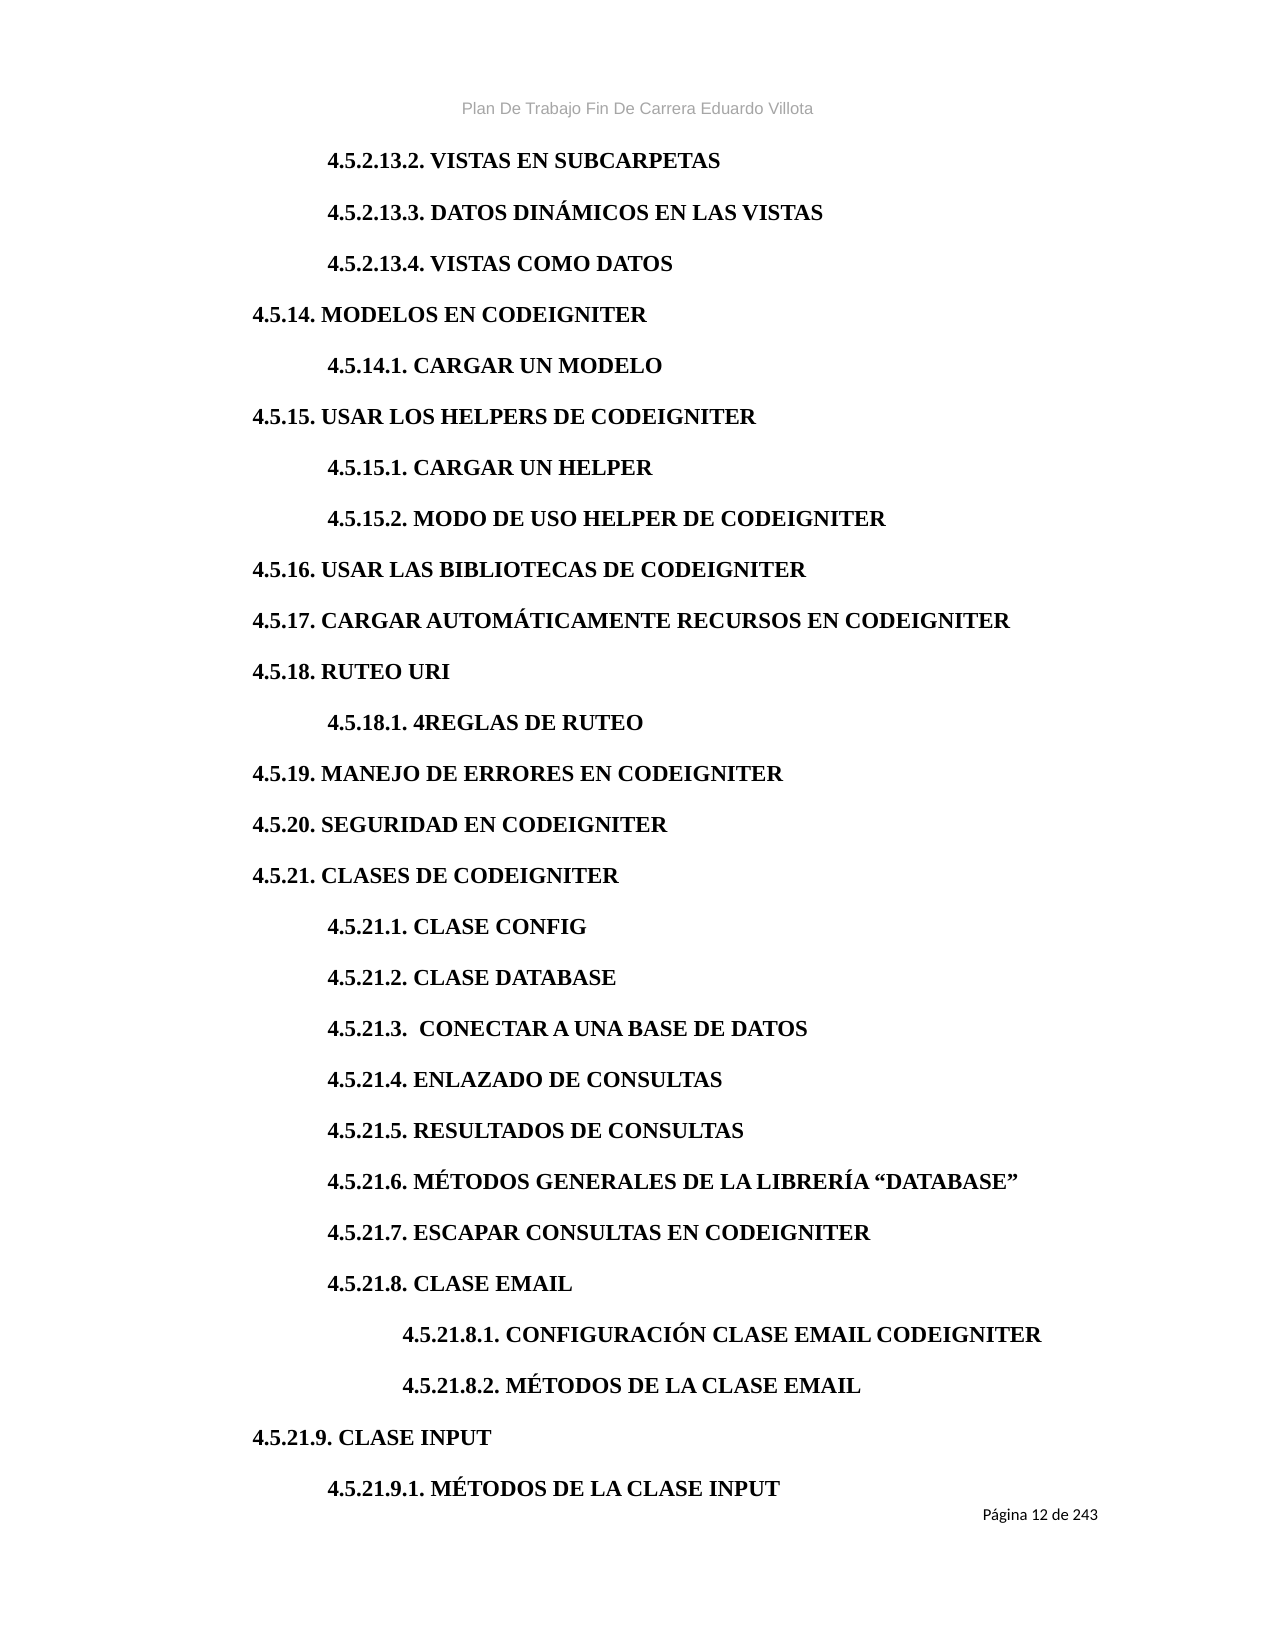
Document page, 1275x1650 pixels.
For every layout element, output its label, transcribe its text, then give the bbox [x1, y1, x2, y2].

text 4.5.14. MODELOS EN CODEIGNITER [177, 301, 1098, 327]
text 4.5.21.8. CLASE EMAIL [177, 1271, 1098, 1297]
text 4.5.20. SEGURIDAD EN CODEIGNITER [177, 811, 1098, 837]
text 4.5.21.3. CONECTAR A UNA BASE DE DATOS [177, 1015, 1098, 1042]
text 4.5.21.7. ESCAPAR CONSULTAS EN CODEIGNITER [177, 1219, 1098, 1246]
text 4.5.17. CARGAR AUTOMÁTICAMENTE RECURSOS EN CODEIGNITER [177, 607, 1098, 633]
text 4.5.18.1. 4REGLAS DE RUTEO [177, 709, 1098, 735]
text 4.5.21.4. ENLAZADO DE CONSULTAS [177, 1066, 1098, 1093]
text 4.5.18. RUTEO URI [177, 658, 1098, 684]
text 4.5.21.8.1. CONFIGURACIÓN CLASE EMAIL CODEIGNITER [177, 1322, 1098, 1348]
text 4.5.16. USAR LAS BIBLIOTECAS DE CODEIGNITER [177, 556, 1098, 582]
text 4.5.21.8.2. MÉTODOS DE LA CLASE EMAIL [177, 1373, 1098, 1399]
text 4.5.19. MANEJO DE ERRORES EN CODEIGNITER [177, 760, 1098, 786]
text 4.5.2.13.4. VISTAS COMO DATOS [177, 250, 1098, 276]
text 4.5.21.5. RESULTADOS DE CONSULTAS [177, 1117, 1098, 1144]
text 4.5.21.9. CLASE INPUT [177, 1424, 1098, 1450]
text 4.5.21.9.1. MÉTODOS DE LA CLASE INPUT [177, 1475, 1098, 1501]
text 4.5.21. CLASES DE CODEIGNITER [177, 862, 1098, 888]
text 4.5.15. USAR LOS HELPERS DE CODEIGNITER [177, 403, 1098, 429]
text 4.5.2.13.2. VISTAS EN SUBCARPETAS [177, 148, 1098, 174]
text 4.5.14.1. CARGAR UN MODELO [177, 352, 1098, 378]
text 4.5.15.1. CARGAR UN HELPER [177, 454, 1098, 480]
text 4.5.21.2. CLASE DATABASE [177, 964, 1098, 991]
text 4.5.21.6. MÉTODOS GENERALES DE LA LIBRERÍA “DATABASE” [177, 1168, 1098, 1195]
text 4.5.2.13.3. DATOS DINÁMICOS EN LAS VISTAS [177, 199, 1098, 225]
text 4.5.15.2. MODO DE USO HELPER DE CODEIGNITER [177, 505, 1098, 531]
text 4.5.21.1. CLASE CONFIG [177, 913, 1098, 939]
